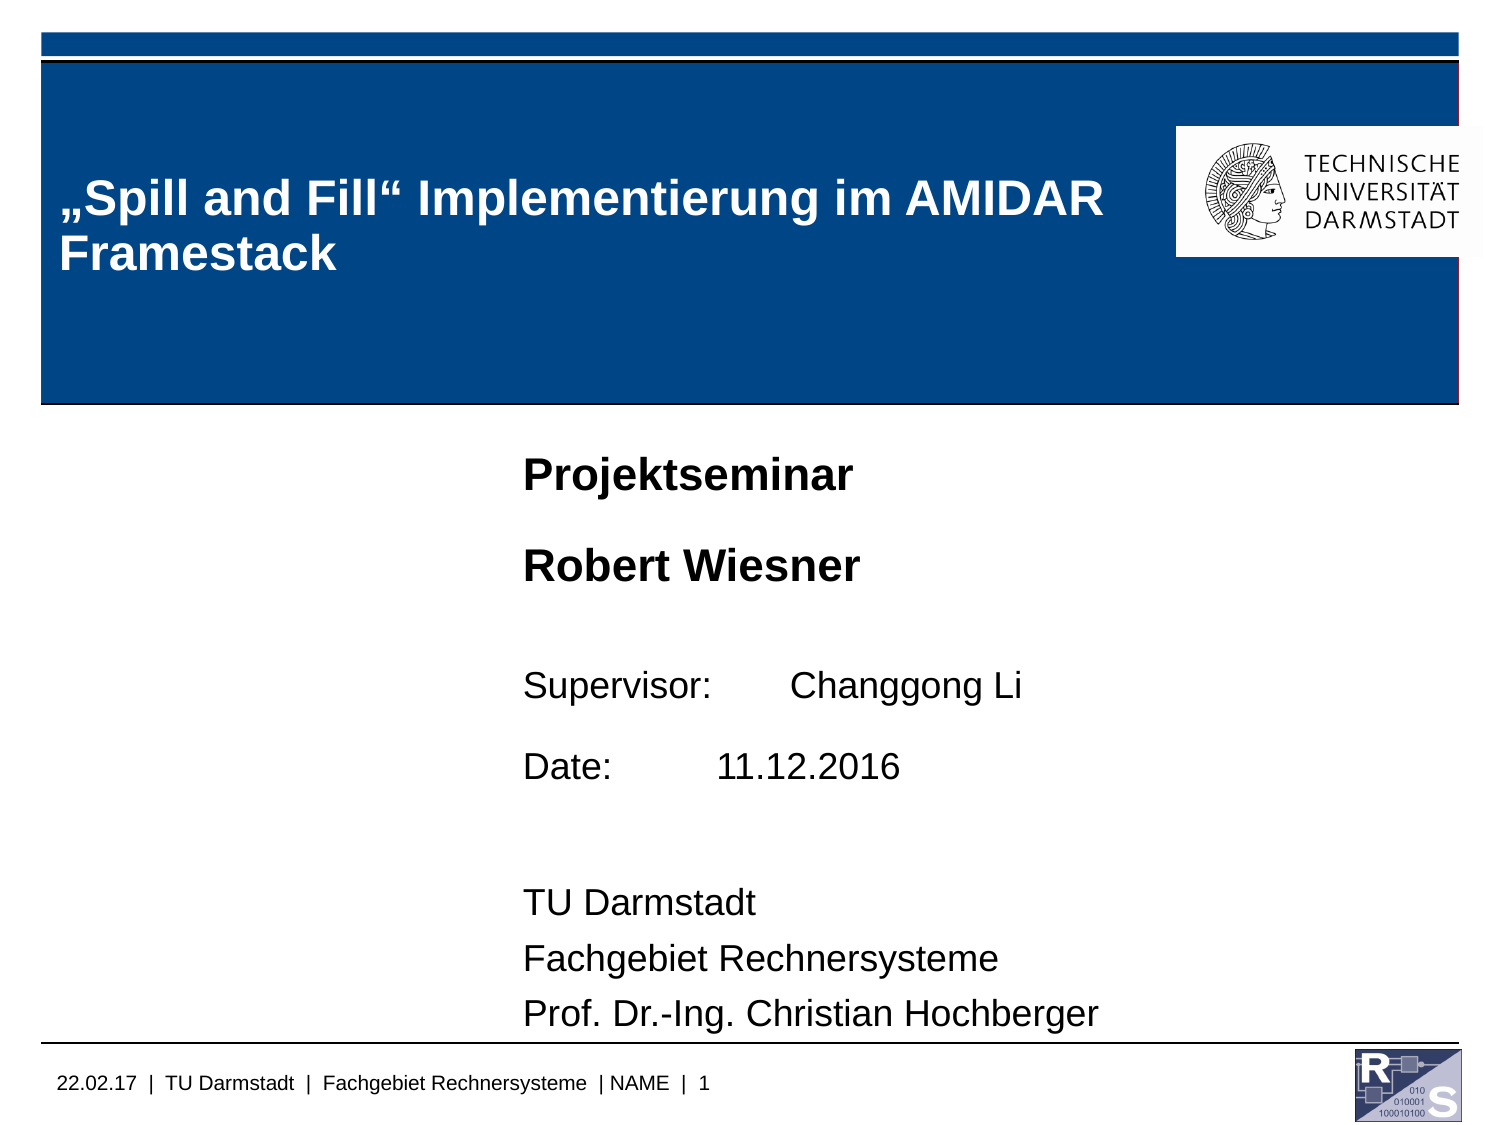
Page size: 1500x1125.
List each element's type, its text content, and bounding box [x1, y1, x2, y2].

picture [1355, 1049, 1462, 1122]
title „Spill and Fill“ Implementierung im AMIDAR Framestack [59, 73, 1149, 378]
text_box Projektseminar Robert Wiesner Supervisor: Changgong Li Date: 11.12.2016 TU Darmstadt Fachgebiet Rechnersysteme Prof. Dr.-Ing. Christian Hochberger [437, 436, 1459, 1047]
